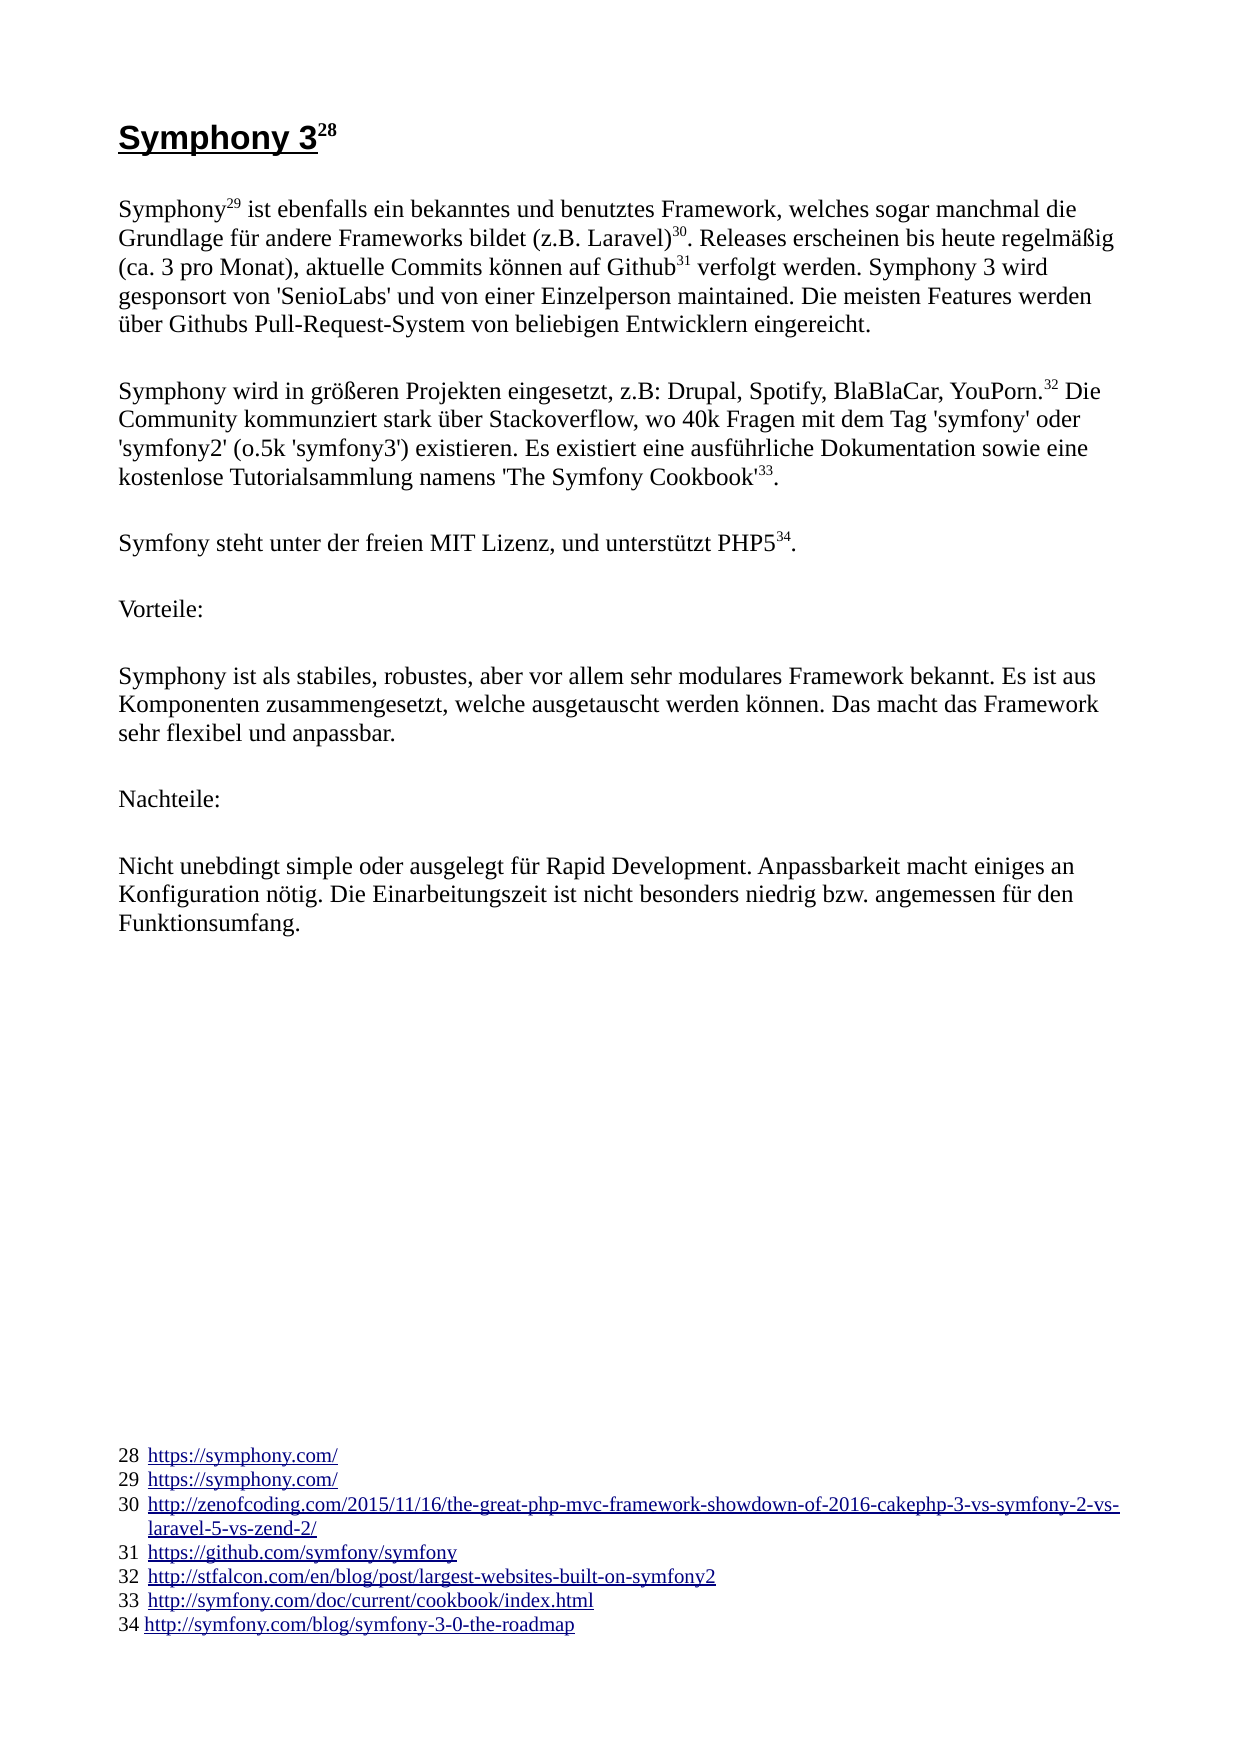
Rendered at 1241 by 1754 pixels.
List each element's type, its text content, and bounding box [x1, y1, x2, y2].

text http://symfony.com/doc/current/cookbook/index.html [118, 1588, 1122, 1612]
text Symphony ist als stabiles, robustes, aber vor allem sehr modulares Framework bekannt. Es ist aus Komponenten zusammengesetzt, welche ausgetauscht werden können. Das macht das Framework sehr flexibel und anpassbar. [118, 661, 1122, 747]
text http://zenofcoding.com/2015/11/16/the-great-php-mvc-framework-showdown-of-2016-cakephp-3-vs-symfony-2-vs-laravel-5-vs-zend-2/ [118, 1491, 1122, 1539]
text Symphony wird in größeren Projekten eingesetzt, z.B: Drupal, Spotify, BlaBlaCar, YouPorn. Die Community kommunziert stark über Stackoverflow, wo 40k Fragen mit dem Tag 'symfony' oder 'symfony2' (o.5k 'symfony3') existieren. Es existiert eine ausführliche Dokumentation sowie eine kostenlose Tutorialsammlung namens 'The Symfony Cookbook'. [118, 376, 1122, 491]
text http://stfalcon.com/en/blog/post/largest-websites-built-on-symfony2 [118, 1564, 1122, 1588]
text https://github.com/symfony/symfony [118, 1539, 1122, 1564]
text Nicht unebdingt simple oder ausgelegt für Rapid Development. Anpassbarkeit macht einiges an Konfiguration nötig. Die Einarbeitungszeit ist nicht besonders niedrig bzw. angemessen für den Funktionsumfang. [118, 851, 1122, 937]
text https://symphony.com/ [118, 1443, 1122, 1467]
text Vorteile: [118, 594, 1122, 623]
text Symfony steht unter der freien MIT Lizenz, und unterstützt PHP5. [118, 528, 1122, 557]
text http://symfony.com/blog/symfony-3-0-the-roadmap [118, 1612, 1122, 1636]
text Nachteile: [118, 784, 1122, 813]
text https://symphony.com/ [118, 1467, 1122, 1491]
text Symphony ist ebenfalls ein bekanntes und benutztes Framework, welches sogar manchmal die Grundlage für andere Frameworks bildet (z.B. Laravel). Releases erscheinen bis heute regelmäßig (ca. 3 pro Monat), aktuelle Commits können auf Github verfolgt werden. Symphony 3 wird gesponsort von 'SenioLabs' und von einer Einzelperson maintained. Die meisten Features werden über Githubs Pull-Request-System von beliebigen Entwicklern eingereicht. [118, 194, 1122, 338]
subtitle Symphony 3 [118, 118, 1122, 157]
